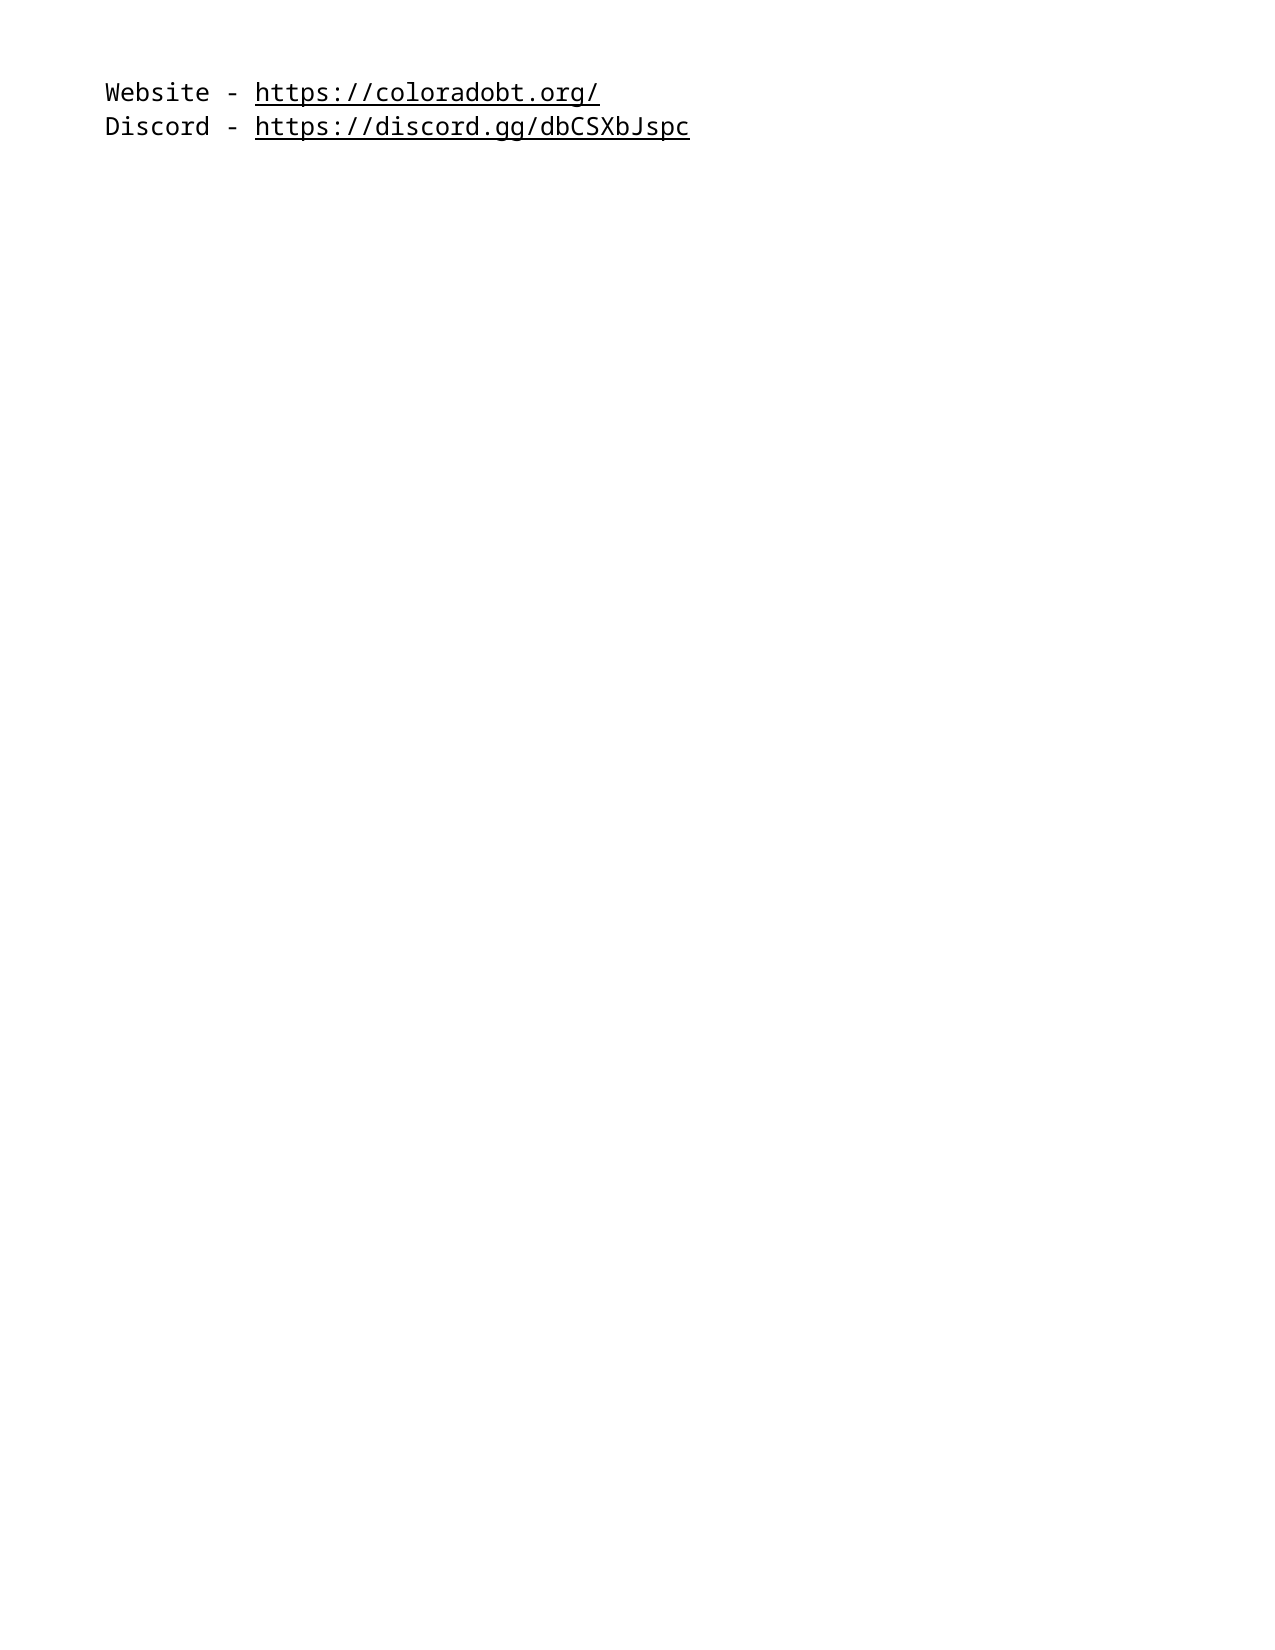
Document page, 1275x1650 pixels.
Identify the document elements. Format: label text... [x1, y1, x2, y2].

text Discord - https://discord.gg/dbCSXbJspc [75, 109, 1200, 143]
text Website - https://coloradobt.org/ [75, 75, 1200, 109]
